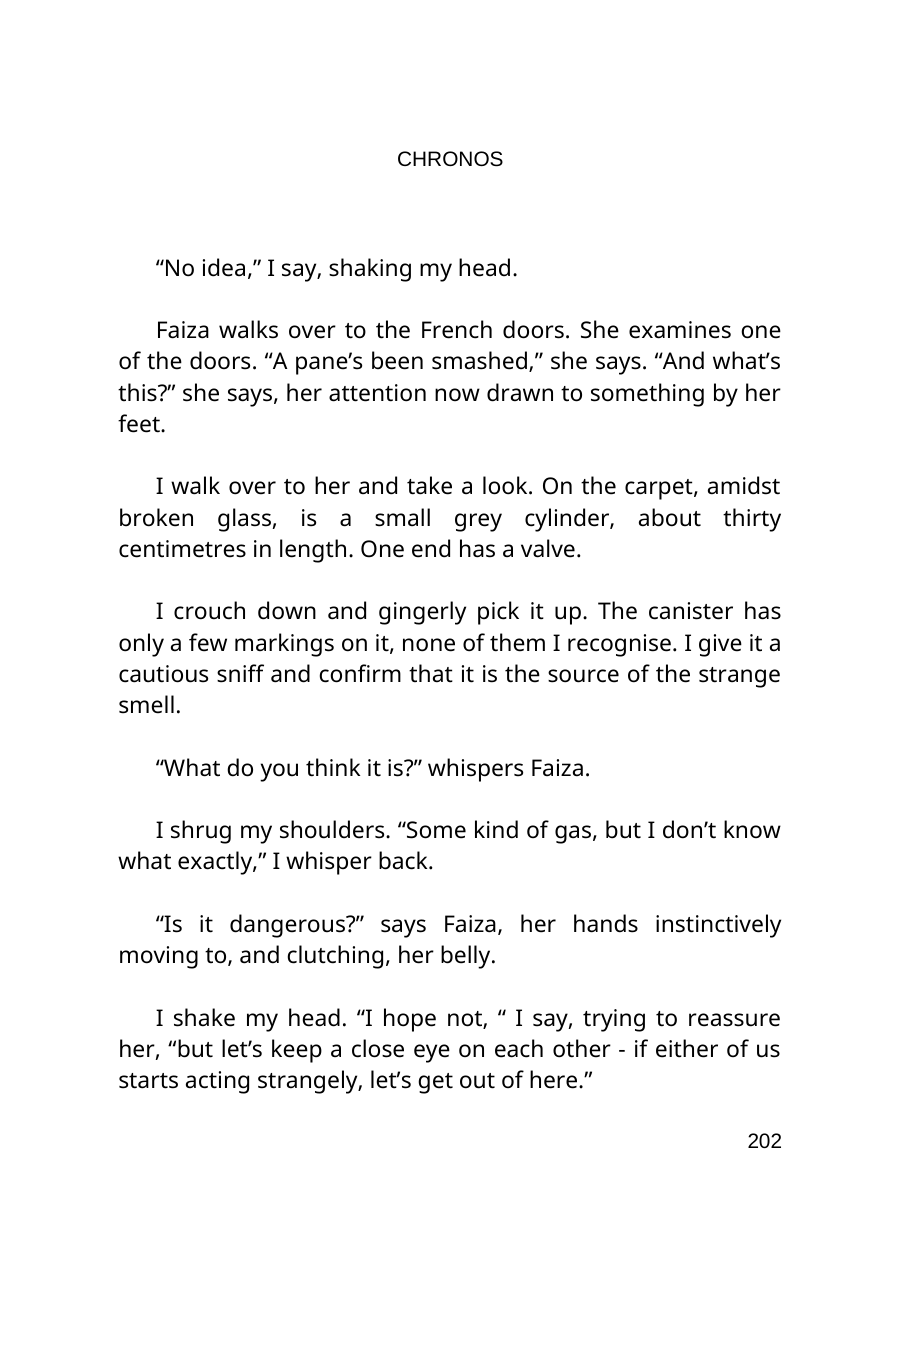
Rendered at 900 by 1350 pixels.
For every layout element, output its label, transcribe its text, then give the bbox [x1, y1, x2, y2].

text Faiza walks over to the French doors. She examines one of the doors. “A pane’s been smashed,” she says. “And what’s this?” she says, her attention now drawn to something by her feet. [118, 314, 782, 439]
text “No idea,” I say, shaking my head. [118, 251, 782, 283]
text I walk over to her and take a look. On the carpet, amidst broken glass, is a small grey cylinder, about thirty centimetres in length. One end has a valve. [118, 470, 782, 564]
text I crouch down and gingerly pick it up. The canister has only a few markings on it, none of them I recognise. I give it a cautious sniff and confirm that it is the source of the strange smell. [118, 595, 782, 720]
text “What do you think it is?” whispers Faiza. [118, 751, 782, 783]
text I shake my head. “I hope not, “ I say, trying to reassure her, “but let’s keep a close eye on each other - if either of us starts acting strangely, let’s get out of here.” [118, 1001, 782, 1095]
text I shrug my shoulders. “Some kind of gas, but I don’t know what exactly,” I whisper back. [118, 814, 782, 876]
text “Is it dangerous?” says Faiza, her hands instinctively moving to, and clutching, her belly. [118, 908, 782, 970]
